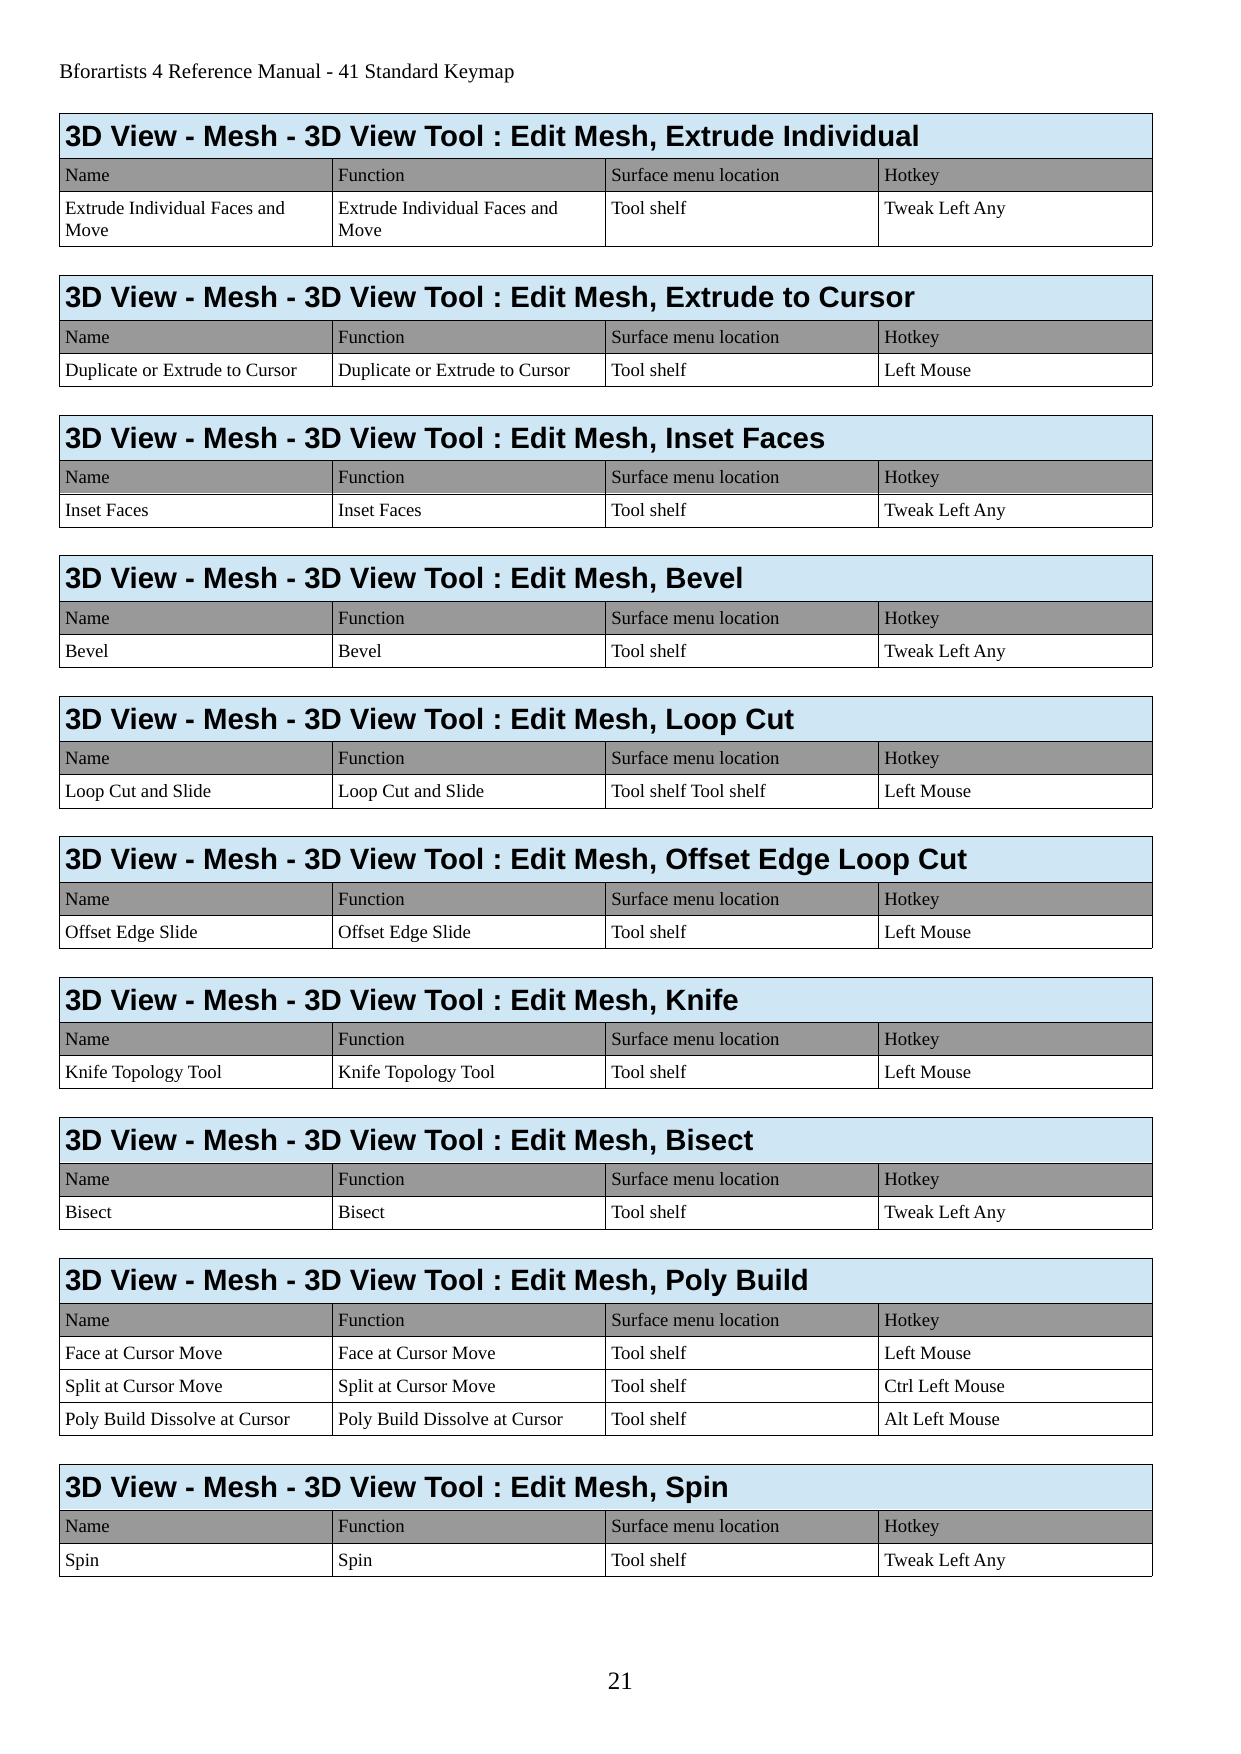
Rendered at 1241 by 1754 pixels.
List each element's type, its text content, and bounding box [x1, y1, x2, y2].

table_cell Function [333, 461, 605, 493]
table_cell Bevel [60, 635, 332, 667]
table_cell Offset Edge Slide [333, 916, 605, 948]
table_cell Bisect [60, 1197, 332, 1229]
table_cell Tool shelf [606, 354, 878, 386]
table_cell Function [333, 159, 605, 191]
table_cell Tweak Left Any [879, 495, 1152, 527]
table_cell Function [333, 742, 605, 774]
table_cell Spin [333, 1544, 605, 1576]
table_header 3D View - Mesh - 3D View Tool : Edit Mesh, Inset Faces [60, 416, 1152, 460]
table_cell Surface menu location [606, 321, 878, 353]
table_cell Name [60, 461, 332, 493]
table_cell Tool shelf [606, 916, 878, 948]
table_header 3D View - Mesh - 3D View Tool : Edit Mesh, Bisect [60, 1118, 1152, 1162]
table_header 3D View - Mesh - 3D View Tool : Edit Mesh, Spin [60, 1465, 1152, 1509]
table_header 3D View - Mesh - 3D View Tool : Edit Mesh, Offset Edge Loop Cut [60, 837, 1152, 882]
table_cell Tool shelf [606, 192, 878, 246]
table_cell Left Mouse [879, 1056, 1152, 1088]
table_cell Spin [60, 1544, 332, 1576]
table_cell Tweak Left Any [879, 1197, 1152, 1229]
table_cell Loop Cut and Slide [60, 775, 332, 807]
table_cell Hotkey [879, 1304, 1152, 1336]
table_cell Tool shelf [606, 1337, 878, 1369]
table_cell Knife Topology Tool [60, 1056, 332, 1088]
table_cell Bisect [333, 1197, 605, 1229]
table_cell Name [60, 159, 332, 191]
table_cell Name [60, 1164, 332, 1196]
table_cell Function [333, 321, 605, 353]
table_cell Surface menu location [606, 742, 878, 774]
table_cell Name [60, 1511, 332, 1543]
table_cell Extrude Individual Faces and Move [333, 192, 605, 246]
table_cell Inset Faces [60, 495, 332, 527]
table_header 3D View - Mesh - 3D View Tool : Edit Mesh, Knife [60, 978, 1152, 1022]
table_cell Function [333, 1304, 605, 1336]
table_cell Hotkey [879, 321, 1152, 353]
table_cell Function [333, 883, 605, 915]
table_cell Poly Build Dissolve at Cursor [60, 1403, 332, 1435]
table_cell Name [60, 1304, 332, 1336]
table_cell Inset Faces [333, 495, 605, 527]
table_cell Tweak Left Any [879, 1544, 1152, 1576]
table_cell Surface menu location [606, 159, 878, 191]
table_cell Surface menu location [606, 1511, 878, 1543]
table_cell Name [60, 742, 332, 774]
table_cell Function [333, 1023, 605, 1055]
table_cell Extrude Individual Faces and Move [60, 192, 332, 246]
table_cell Loop Cut and Slide [333, 775, 605, 807]
table_cell Tweak Left Any [879, 192, 1152, 246]
table_cell Duplicate or Extrude to Cursor [60, 354, 332, 386]
table_cell Duplicate or Extrude to Cursor [333, 354, 605, 386]
table_cell Function [333, 1164, 605, 1196]
table_cell Surface menu location [606, 1304, 878, 1336]
table_cell Tool shelf [606, 495, 878, 527]
table_cell Bevel [333, 635, 605, 667]
table_cell Tool shelf [606, 1370, 878, 1402]
table_cell Hotkey [879, 159, 1152, 191]
table_header 3D View - Mesh - 3D View Tool : Edit Mesh, Poly Build [60, 1259, 1152, 1303]
table_cell Tool shelf [606, 1056, 878, 1088]
table_cell Tweak Left Any [879, 635, 1152, 667]
table_header 3D View - Mesh - 3D View Tool : Edit Mesh, Bevel [60, 556, 1152, 601]
table_cell Ctrl Left Mouse [879, 1370, 1152, 1402]
table_cell Name [60, 602, 332, 634]
table_cell Left Mouse [879, 354, 1152, 386]
table_cell Function [333, 602, 605, 634]
table_cell Function [333, 1511, 605, 1543]
table_cell Surface menu location [606, 1164, 878, 1196]
table_cell Poly Build Dissolve at Cursor [333, 1403, 605, 1435]
table_cell Surface menu location [606, 1023, 878, 1055]
table_cell Hotkey [879, 1511, 1152, 1543]
table_cell Hotkey [879, 883, 1152, 915]
table_cell Name [60, 883, 332, 915]
table_cell Tool shelf [606, 1544, 878, 1576]
table_cell Split at Cursor Move [60, 1370, 332, 1402]
table_cell Surface menu location [606, 883, 878, 915]
table_cell Left Mouse [879, 775, 1152, 807]
table_cell Surface menu location [606, 602, 878, 634]
table_cell Surface menu location [606, 461, 878, 493]
table_header 3D View - Mesh - 3D View Tool : Edit Mesh, Loop Cut [60, 697, 1152, 741]
table_cell Face at Cursor Move [60, 1337, 332, 1369]
table_cell Offset Edge Slide [60, 916, 332, 948]
table_cell Name [60, 321, 332, 353]
table_cell Split at Cursor Move [333, 1370, 605, 1402]
table_cell Tool shelf Tool shelf [606, 775, 878, 807]
table_cell Left Mouse [879, 916, 1152, 948]
table_cell Tool shelf [606, 635, 878, 667]
table_header 3D View - Mesh - 3D View Tool : Edit Mesh, Extrude Individual [60, 114, 1152, 158]
table_cell Left Mouse [879, 1337, 1152, 1369]
table_cell Tool shelf [606, 1197, 878, 1229]
table_cell Hotkey [879, 1023, 1152, 1055]
table_cell Hotkey [879, 602, 1152, 634]
table_cell Alt Left Mouse [879, 1403, 1152, 1435]
table_cell Hotkey [879, 461, 1152, 493]
table_cell Tool shelf [606, 1403, 878, 1435]
table_cell Face at Cursor Move [333, 1337, 605, 1369]
table_cell Hotkey [879, 742, 1152, 774]
table_cell Name [60, 1023, 332, 1055]
table_cell Hotkey [879, 1164, 1152, 1196]
table_cell Knife Topology Tool [333, 1056, 605, 1088]
table_header 3D View - Mesh - 3D View Tool : Edit Mesh, Extrude to Cursor [60, 276, 1152, 320]
